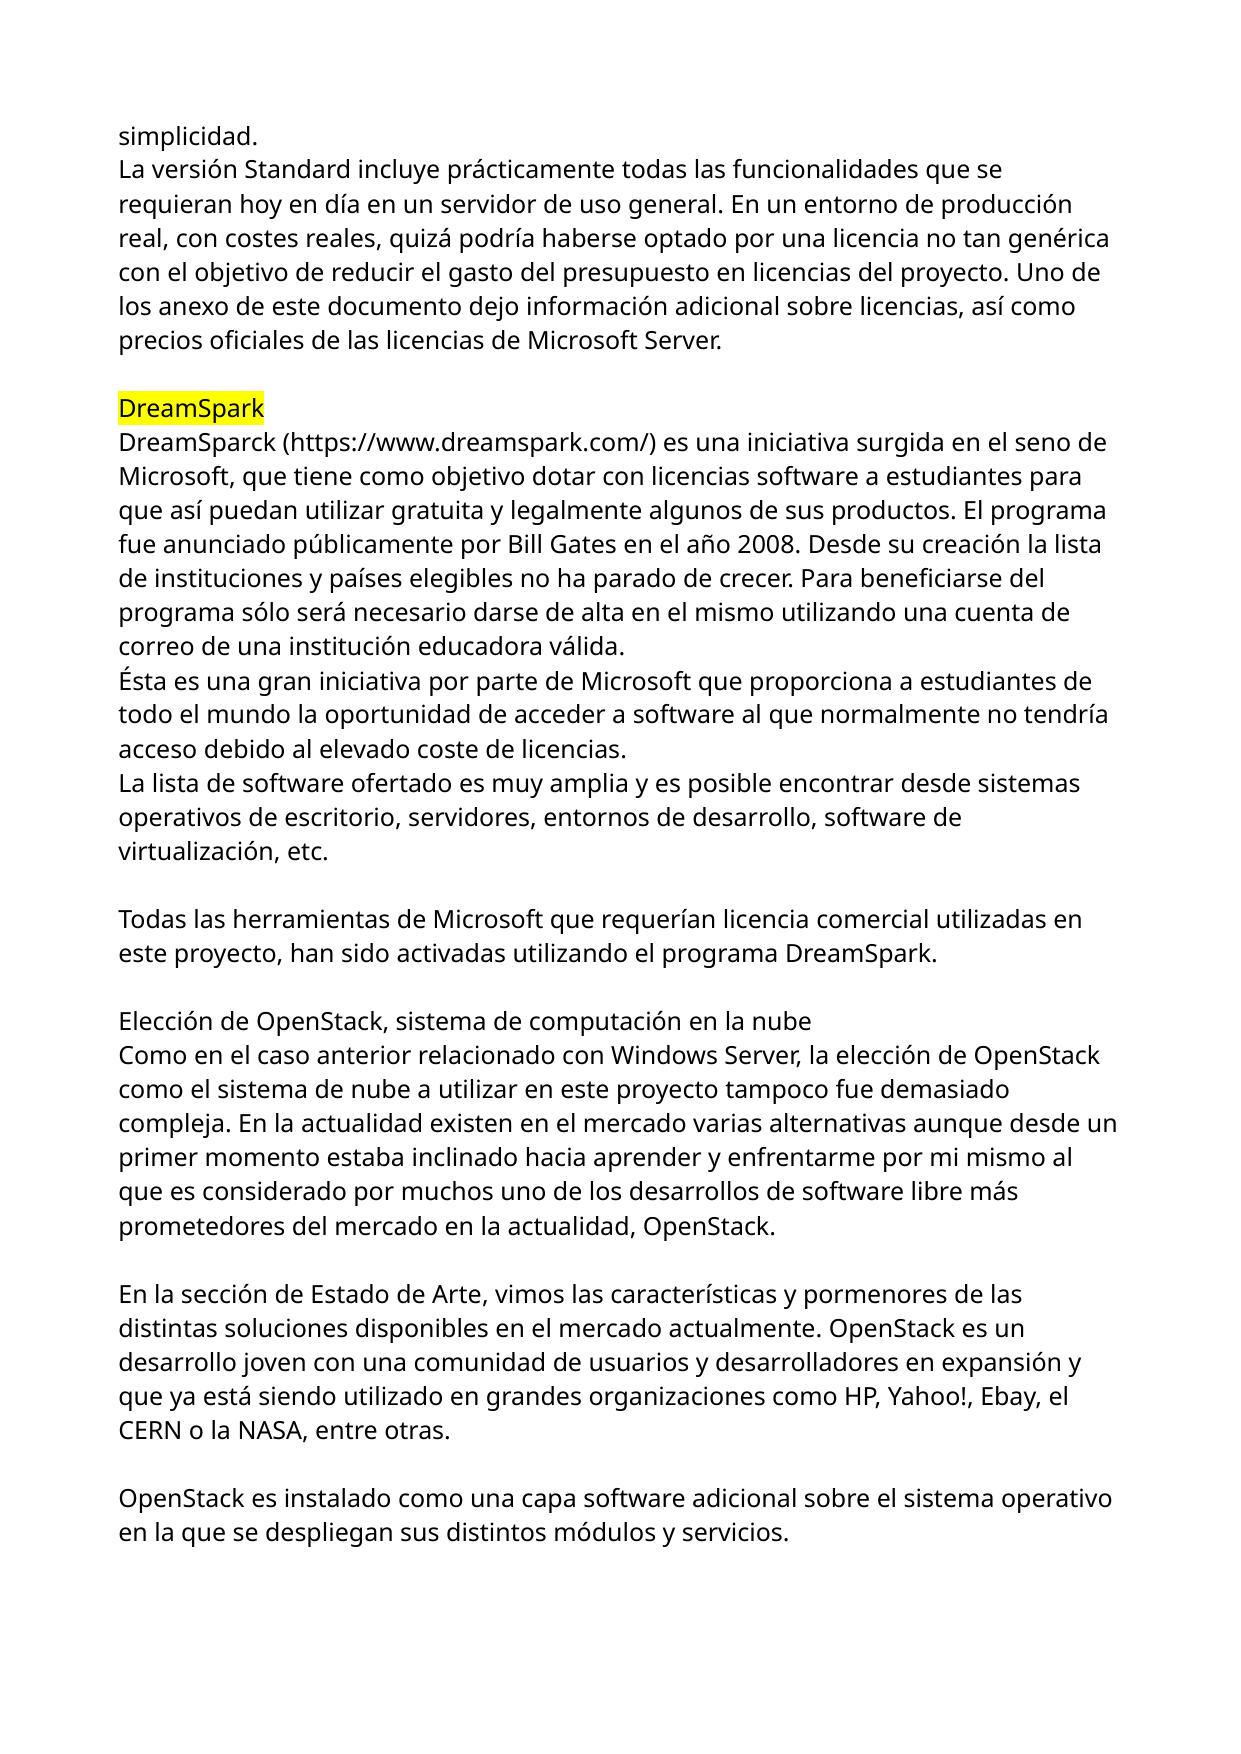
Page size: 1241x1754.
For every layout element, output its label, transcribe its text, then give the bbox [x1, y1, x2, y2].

text DreamSpark [118, 391, 1122, 425]
text La versión Standard incluye prácticamente todas las funcionalidades que se requieran hoy en día en un servidor de uso general. En un entorno de producción real, con costes reales, quizá podría haberse optado por una licencia no tan genérica con el objetivo de reducir el gasto del presupuesto en licencias del proyecto. Uno de los anexo de este documento dejo información adicional sobre licencias, así como precios oficiales de las licencias de Microsoft Server. [118, 152, 1122, 357]
text Ésta es una gran iniciativa por parte de Microsoft que proporciona a estudiantes de todo el mundo la oportunidad de acceder a software al que normalmente no tendría acceso debido al elevado coste de licencias. [118, 663, 1122, 765]
text OpenStack es instalado como una capa software adicional sobre el sistema operativo en la que se despliegan sus distintos módulos y servicios. [118, 1481, 1122, 1549]
text La lista de software ofertado es muy amplia y es posible encontrar desde sistemas operativos de escritorio, servidores, entornos de desarrollo, software de virtualización, etc. [118, 765, 1122, 867]
text Elección de OpenStack, sistema de computación en la nube [118, 1004, 1122, 1038]
text DreamSparck (https://www.dreamspark.com/) es una iniciativa surgida en el seno de Microsoft, que tiene como objetivo dotar con licencias software a estudiantes para que así puedan utilizar gratuita y legalmente algunos de sus productos. El programa fue anunciado públicamente por Bill Gates en el año 2008. Desde su creación la lista de instituciones y países elegibles no ha parado de crecer. Para beneficiarse del programa sólo será necesario darse de alta en el mismo utilizando una cuenta de correo de una institución educadora válida. [118, 425, 1122, 663]
text En la sección de Estado de Arte, vimos las características y pormenores de las distintas soluciones disponibles en el mercado actualmente. OpenStack es un desarrollo joven con una comunidad de usuarios y desarrolladores en expansión y que ya está siendo utilizado en grandes organizaciones como HP, Yahoo!, Ebay, el CERN o la NASA, entre otras. [118, 1276, 1122, 1447]
text Como en el caso anterior relacionado con Windows Server, la elección de OpenStack como el sistema de nube a utilizar en este proyecto tampoco fue demasiado compleja. En la actualidad existen en el mercado varias alternativas aunque desde un primer momento estaba inclinado hacia aprender y enfrentarme por mi mismo al que es considerado por muchos uno de los desarrollos de software libre más prometedores del mercado en la actualidad, OpenStack. [118, 1038, 1122, 1242]
text simplicidad. [118, 118, 1122, 152]
text Todas las herramientas de Microsoft que requerían licencia comercial utilizadas en este proyecto, han sido activadas utilizando el programa DreamSpark. [118, 902, 1122, 970]
